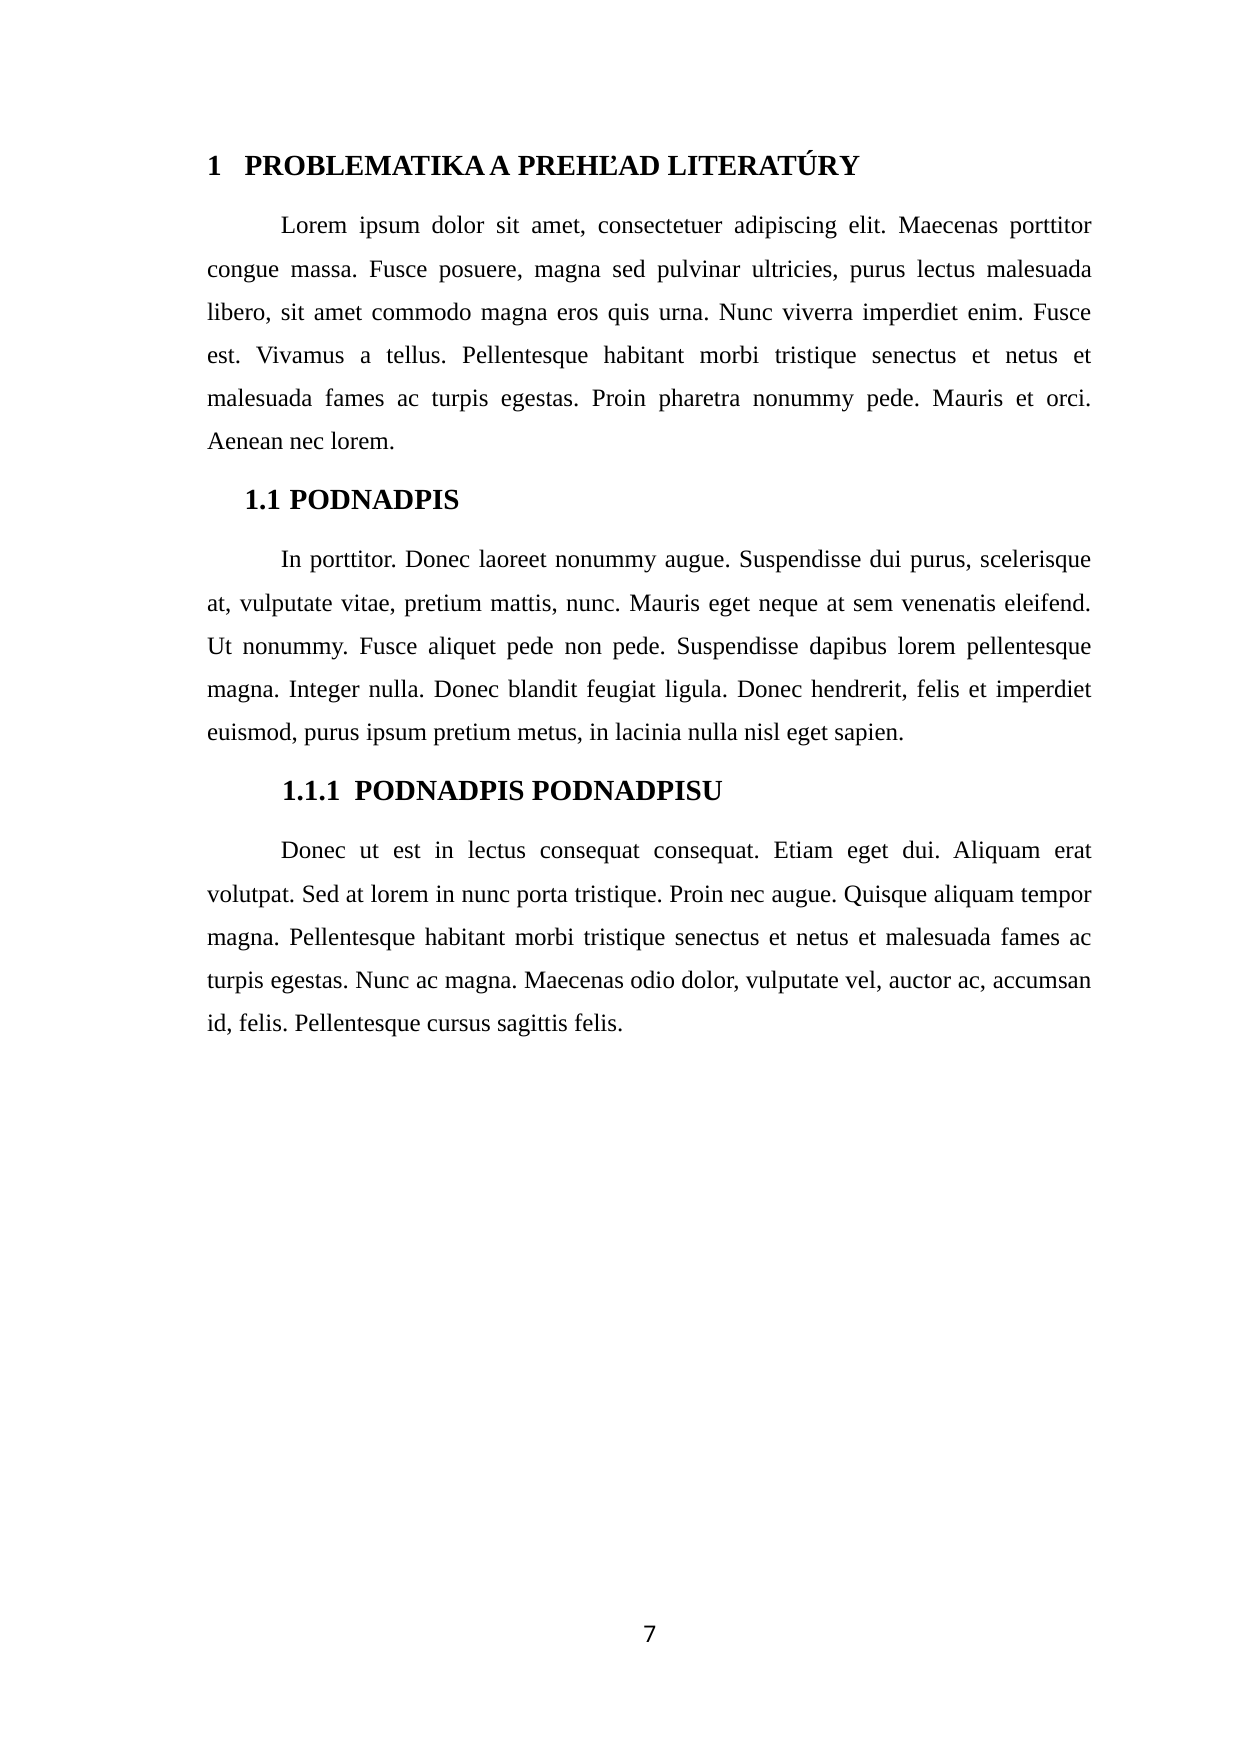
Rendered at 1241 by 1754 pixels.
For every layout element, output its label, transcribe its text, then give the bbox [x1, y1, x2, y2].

text Lorem ipsum dolor sit amet, consectetuer adipiscing elit. Maecenas porttitor congue massa. Fusce posuere, magna sed pulvinar ultricies, purus lectus malesuada libero, sit amet commodo magna eros quis urna. Nunc viverra imperdiet enim. Fusce est. Vivamus a tellus. Pellentesque habitant morbi tristique senectus et netus et malesuada fames ac turpis egestas. Proin pharetra nonummy pede. Mauris et orci. Aenean nec lorem. [207, 211, 1092, 455]
subtitle PodnAdpis [244, 482, 1092, 515]
subtitle PodnAdpis podnadpisu [282, 773, 1092, 806]
text Donec ut est in lectus consequat consequat. Etiam eget dui. Aliquam erat volutpat. Sed at lorem in nunc porta tristique. Proin nec augue. Quisque aliquam tempor magna. Pellentesque habitant morbi tristique senectus et netus et malesuada fames ac turpis egestas. Nunc ac magna. Maecenas odio dolor, vulputate vel, auctor ac, accumsan id, felis. Pellentesque cursus sagittis felis. [207, 836, 1092, 1037]
subtitle Problematika a prehľad literatúry [207, 148, 1092, 181]
text In porttitor. Donec laoreet nonummy augue. Suspendisse dui purus, scelerisque at, vulputate vitae, pretium mattis, nunc. Mauris eget neque at sem venenatis eleifend. Ut nonummy. Fusce aliquet pede non pede. Suspendisse dapibus lorem pellentesque magna. Integer nulla. Donec blandit feugiat ligula. Donec hendrerit, felis et imperdiet euismod, purus ipsum pretium metus, in lacinia nulla nisl eget sapien. [207, 544, 1092, 746]
